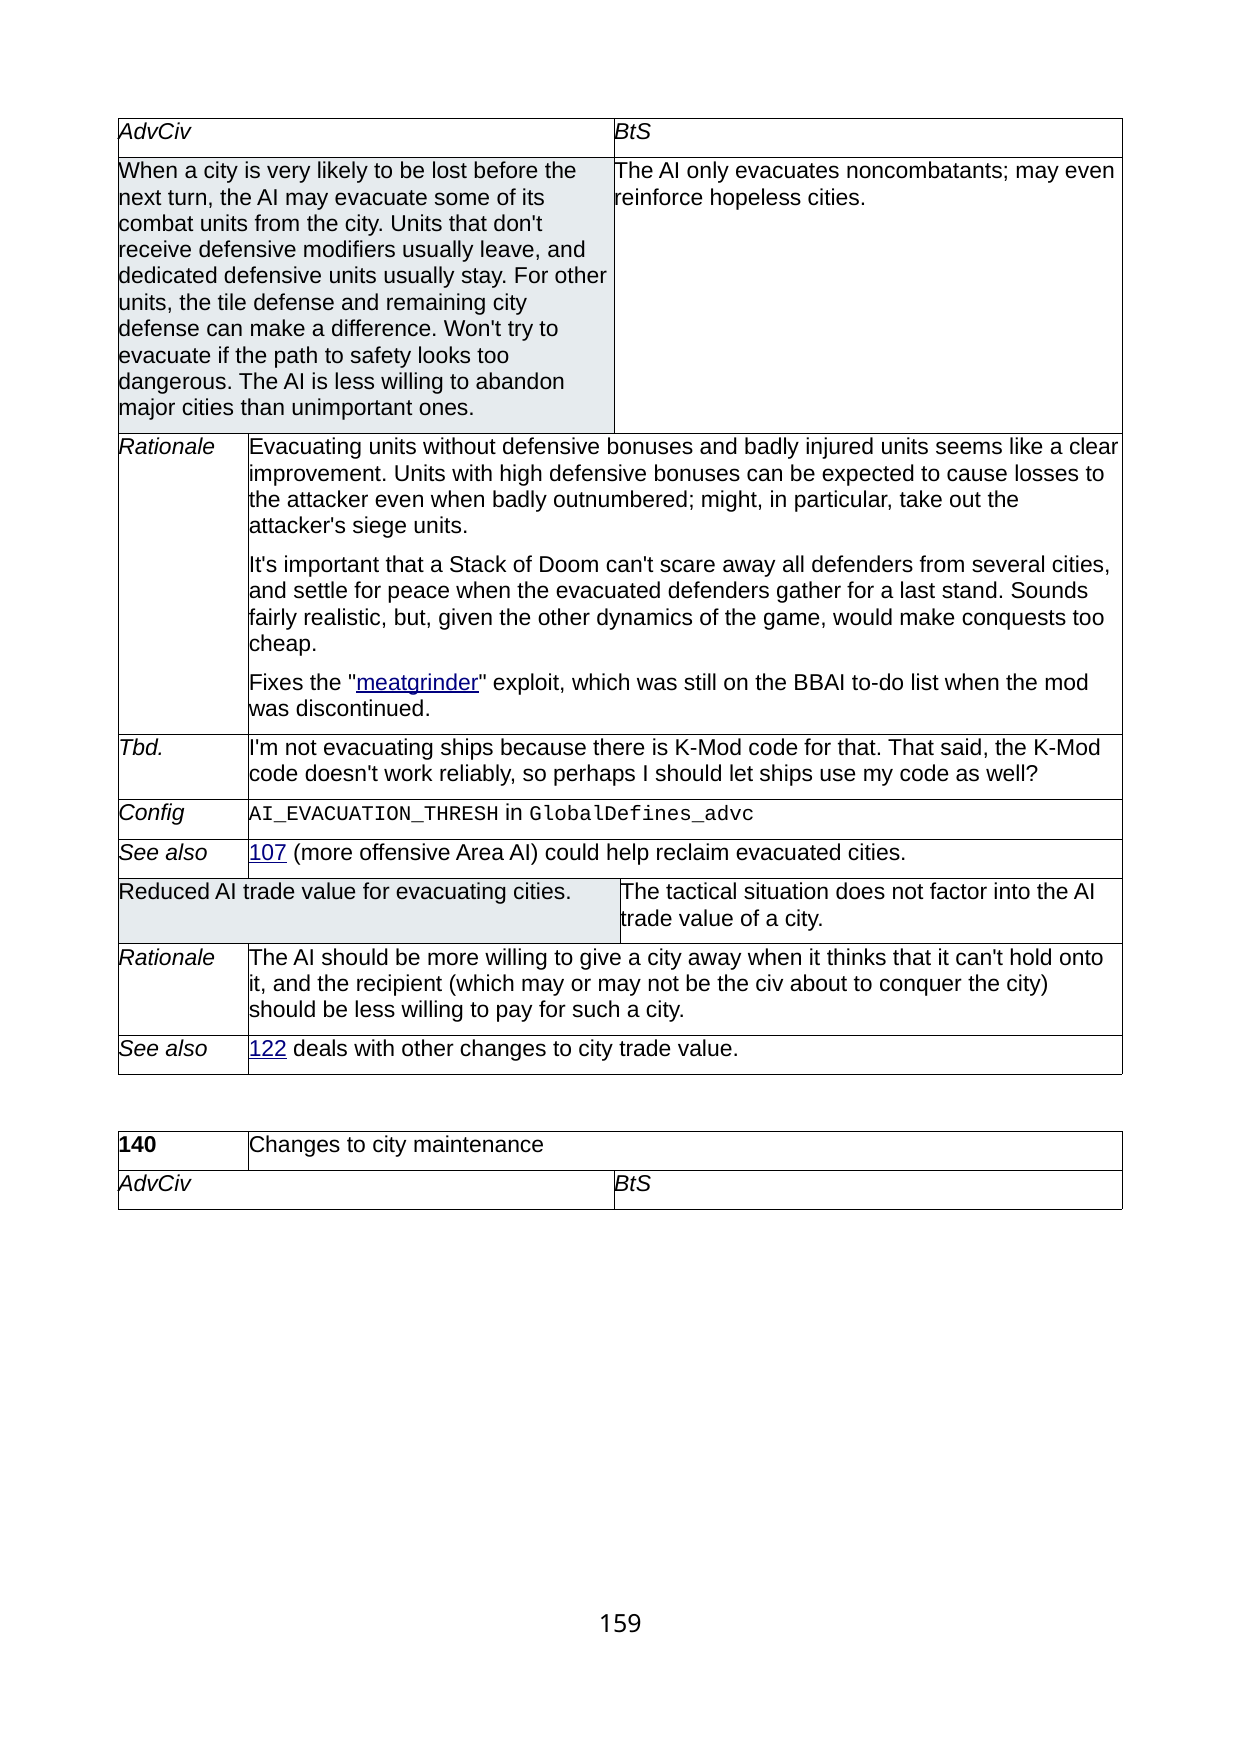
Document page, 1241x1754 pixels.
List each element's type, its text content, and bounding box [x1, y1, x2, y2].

table_header 140 [119, 1132, 248, 1170]
table_cell See also [119, 1036, 248, 1074]
table_cell The tactical situation does not factor into the AI trade value of a city. [621, 879, 1122, 943]
table_cell The AI only evacuates noncombatants; may even reinforce hopeless cities. [615, 158, 1122, 433]
table_cell Evacuating units without defensive bonuses and badly injured units seems like a clear improvement. Units with high defensive bonuses can be expected to cause losses to the attacker even when badly outnumbered; might, in particular, take out the attacker's siege units. It's important that a Stack of Doom can't scare away all defenders from several cities, and settle for peace when the evacuated defenders gather for a last stand. Sounds fairly realistic, but, given the other dynamics of the game, would make conquests too cheap. Fixes the "meatgrinder" exploit, which was still on the BBAI to-do list when the mod was discontinued. [249, 434, 1122, 734]
table_cell Tbd. [119, 735, 248, 799]
table_cell The AI should be more willing to give a city away when it thinks that it can't hold onto it, and the recipient (which may or may not be the civ about to conquer the city) should be less willing to pay for such a city. [249, 944, 1122, 1035]
table_cell Config [119, 800, 248, 839]
table_cell AdvCiv [119, 1171, 614, 1209]
table_cell Rationale [119, 944, 248, 1035]
table_cell AI_EVACUATION_THRESH in GlobalDefines_advc [249, 800, 1122, 839]
table_cell Rationale [119, 434, 248, 734]
table_cell 122 deals with other changes to city trade value. [249, 1036, 1122, 1074]
table_header Changes to city maintenance [249, 1132, 1122, 1170]
table_cell When a city is very likely to be lost before the next turn, the AI may evacuate some of its combat units from the city. Units that don't receive defensive modifiers usually leave, and dedicated defensive units usually stay. For other units, the tile defense and remaining city defense can make a difference. Won't try to evacuate if the path to safety looks too dangerous. The AI is less willing to abandon major cities than unimportant ones. [119, 158, 614, 433]
table_cell BtS [615, 1171, 1122, 1209]
table_cell I'm not evacuating ships because there is K-Mod code for that. That said, the K-Mod code doesn't work reliably, so perhaps I should let ships use my code as well? [249, 735, 1122, 799]
table_cell BtS [615, 119, 1122, 157]
table_cell AdvCiv [119, 119, 614, 157]
table_cell See also [119, 840, 248, 878]
table_cell 107 (more offensive Area AI) could help reclaim evacuated cities. [249, 840, 1122, 878]
table_cell Reduced AI trade value for evacuating cities. [119, 879, 620, 943]
